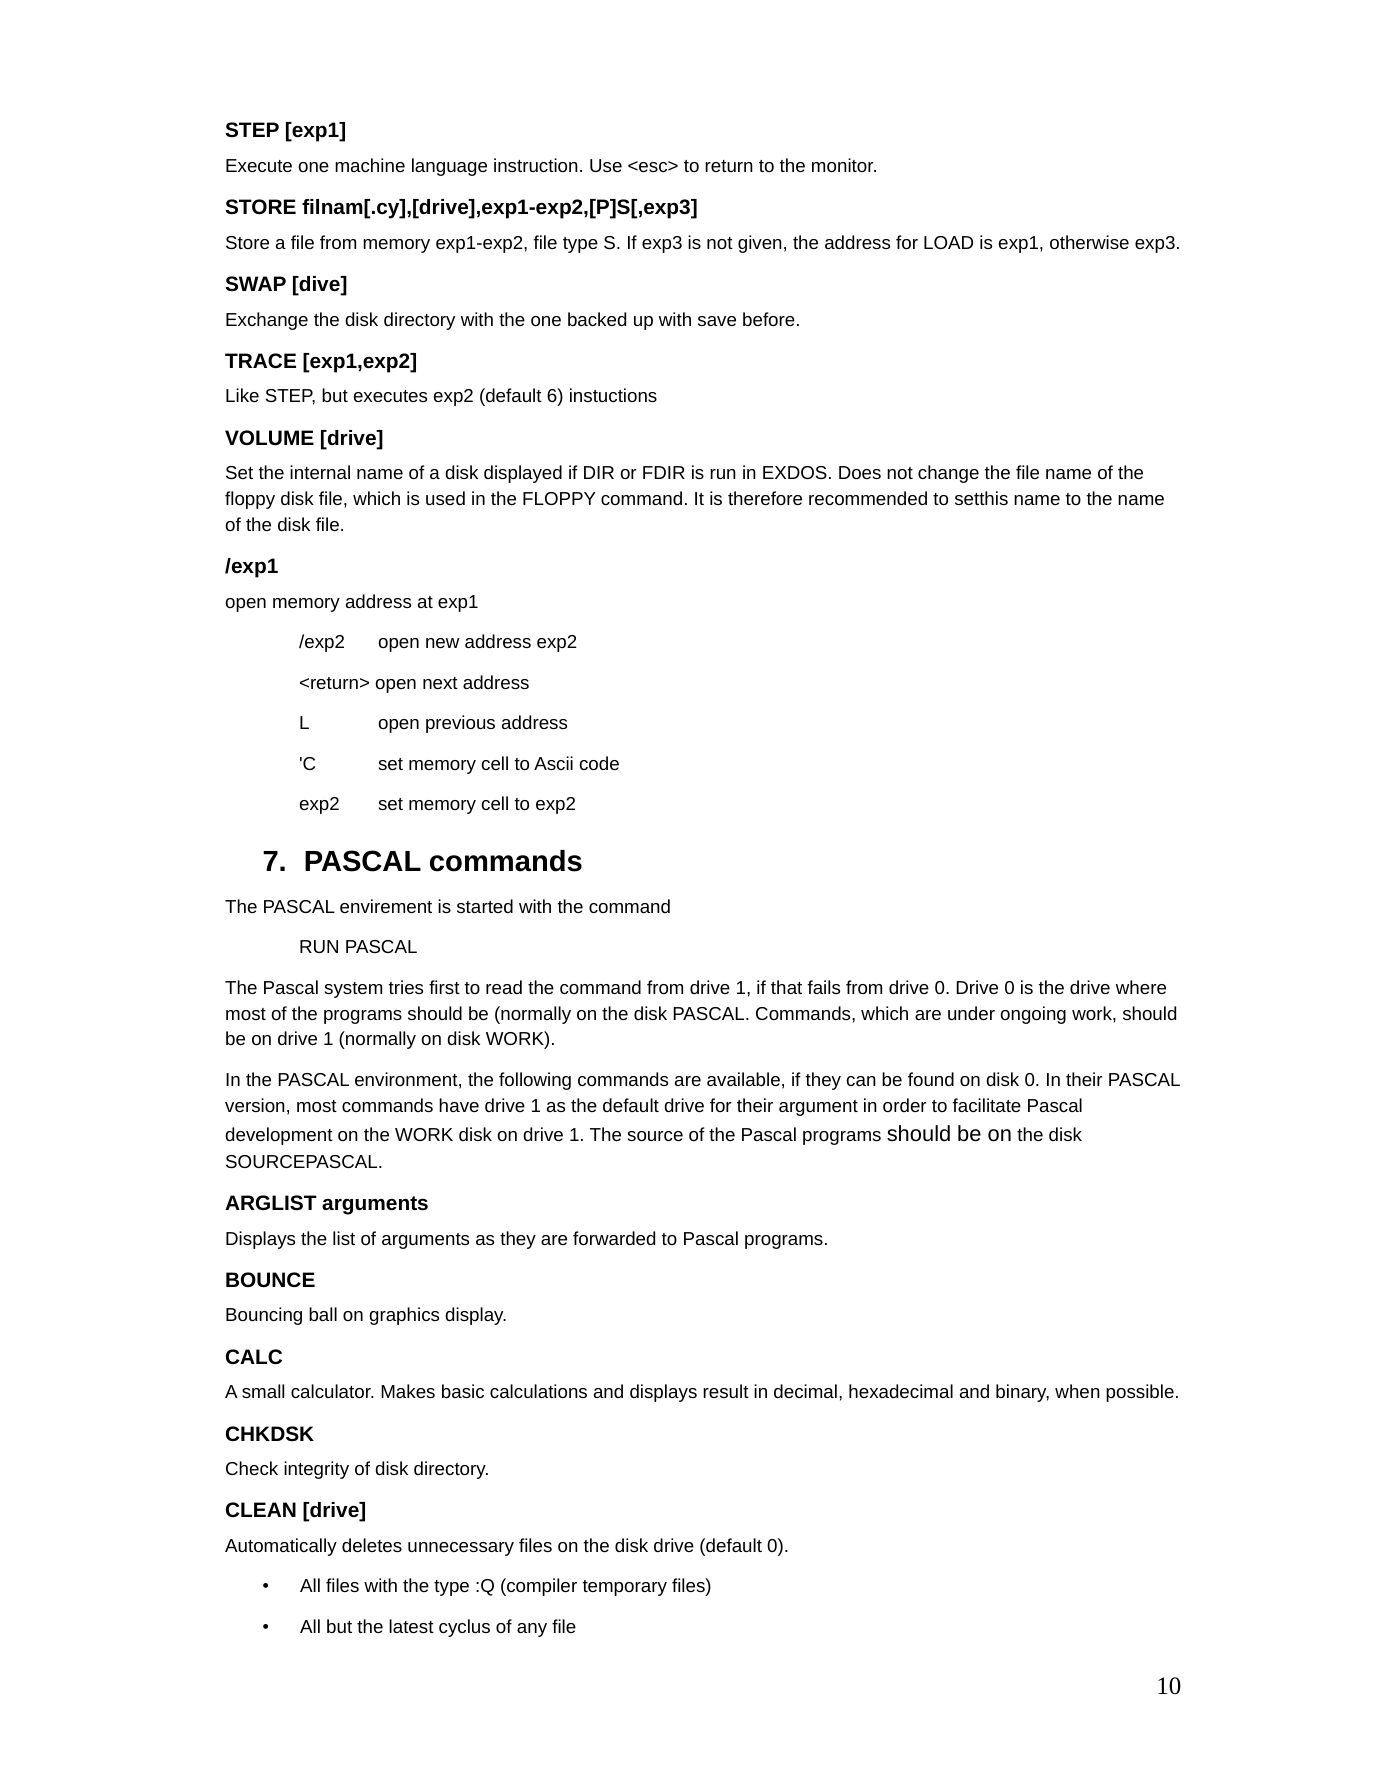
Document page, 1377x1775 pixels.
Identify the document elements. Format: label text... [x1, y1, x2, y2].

subtitle CHKDSK [225, 1421, 1181, 1445]
text RUN PASCAL [225, 936, 1181, 958]
subtitle SWAP [dive] [225, 272, 1181, 296]
subtitle VOLUME [drive] [225, 426, 1181, 449]
subtitle CLEAN [drive] [225, 1498, 1181, 1522]
subtitle /exp1 [225, 554, 1181, 578]
text Execute one machine language instruction. Use <esc> to return to the monitor. [225, 154, 1181, 176]
subtitle STEP [exp1] [225, 118, 1181, 142]
text <return> open next address [225, 671, 1181, 693]
text /exp2 open new address exp2 [225, 631, 1181, 653]
list All files with the type :Q (compiler temporary files) [262, 1575, 1181, 1597]
subtitle BOUNCE [225, 1268, 1181, 1292]
subtitle CALC [225, 1344, 1181, 1368]
text open memory address at exp1 [225, 591, 1181, 612]
text Bouncing ball on graphics display. [225, 1304, 1181, 1326]
subtitle TRACE [exp1,exp2] [225, 349, 1181, 373]
text 'C set memory cell to Ascii code [225, 752, 1181, 774]
text exp2 set memory cell to exp2 [225, 793, 1181, 814]
text The PASCAL envirement is started with the command [225, 896, 1181, 917]
text Automatically deletes unnecessary files on the disk drive (default 0). [225, 1535, 1181, 1556]
text The Pascal system tries first to read the command from drive 1, if that fails from drive 0. Drive 0 is the drive where most of the programs should be (normally on the disk PASCAL. Commands, which are under ongoing work, should be on drive 1 (normally on disk WORK). [225, 976, 1181, 1050]
text Check integrity of disk directory. [225, 1458, 1181, 1479]
text Exchange the disk directory with the one backed up with save before. [225, 308, 1181, 330]
text Set the internal name of a disk displayed if DIR or FDIR is run in EXDOS. Does not change the file name of the floppy disk file, which is used in the FLOPPY command. It is therefore recommended to setthis name to the name of the disk file. [225, 462, 1181, 535]
text Like STEP, but executes exp2 (default 6) instuctions [225, 385, 1181, 407]
text L open previous address [225, 712, 1181, 733]
text A small calculator. Makes basic calculations and displays result in decimal, hexadecimal and binary, when possible. [225, 1381, 1181, 1403]
subtitle STORE filnam[.cy],[drive],exp1-exp2,[P]S[,exp3] [225, 195, 1181, 219]
text In the PASCAL environment, the following commands are available, if they can be found on disk 0. In their PASCAL version, most commands have drive 1 as the default drive for their argument in order to facilitate Pascal development on the WORK disk on drive 1. The source of the Pascal programs should be on the disk SOURCEPASCAL. [225, 1068, 1181, 1172]
text Store a file from memory exp1-exp2, file type S. If exp3 is not given, the address for LOAD is exp1, otherwise exp3. [225, 231, 1181, 253]
subtitle ARGLIST arguments [225, 1191, 1181, 1215]
list All but the latest cyclus of any file [262, 1616, 1181, 1637]
text Displays the list of arguments as they are forwarded to Pascal programs. [225, 1227, 1181, 1249]
subtitle PASCAL commands [262, 844, 1181, 878]
